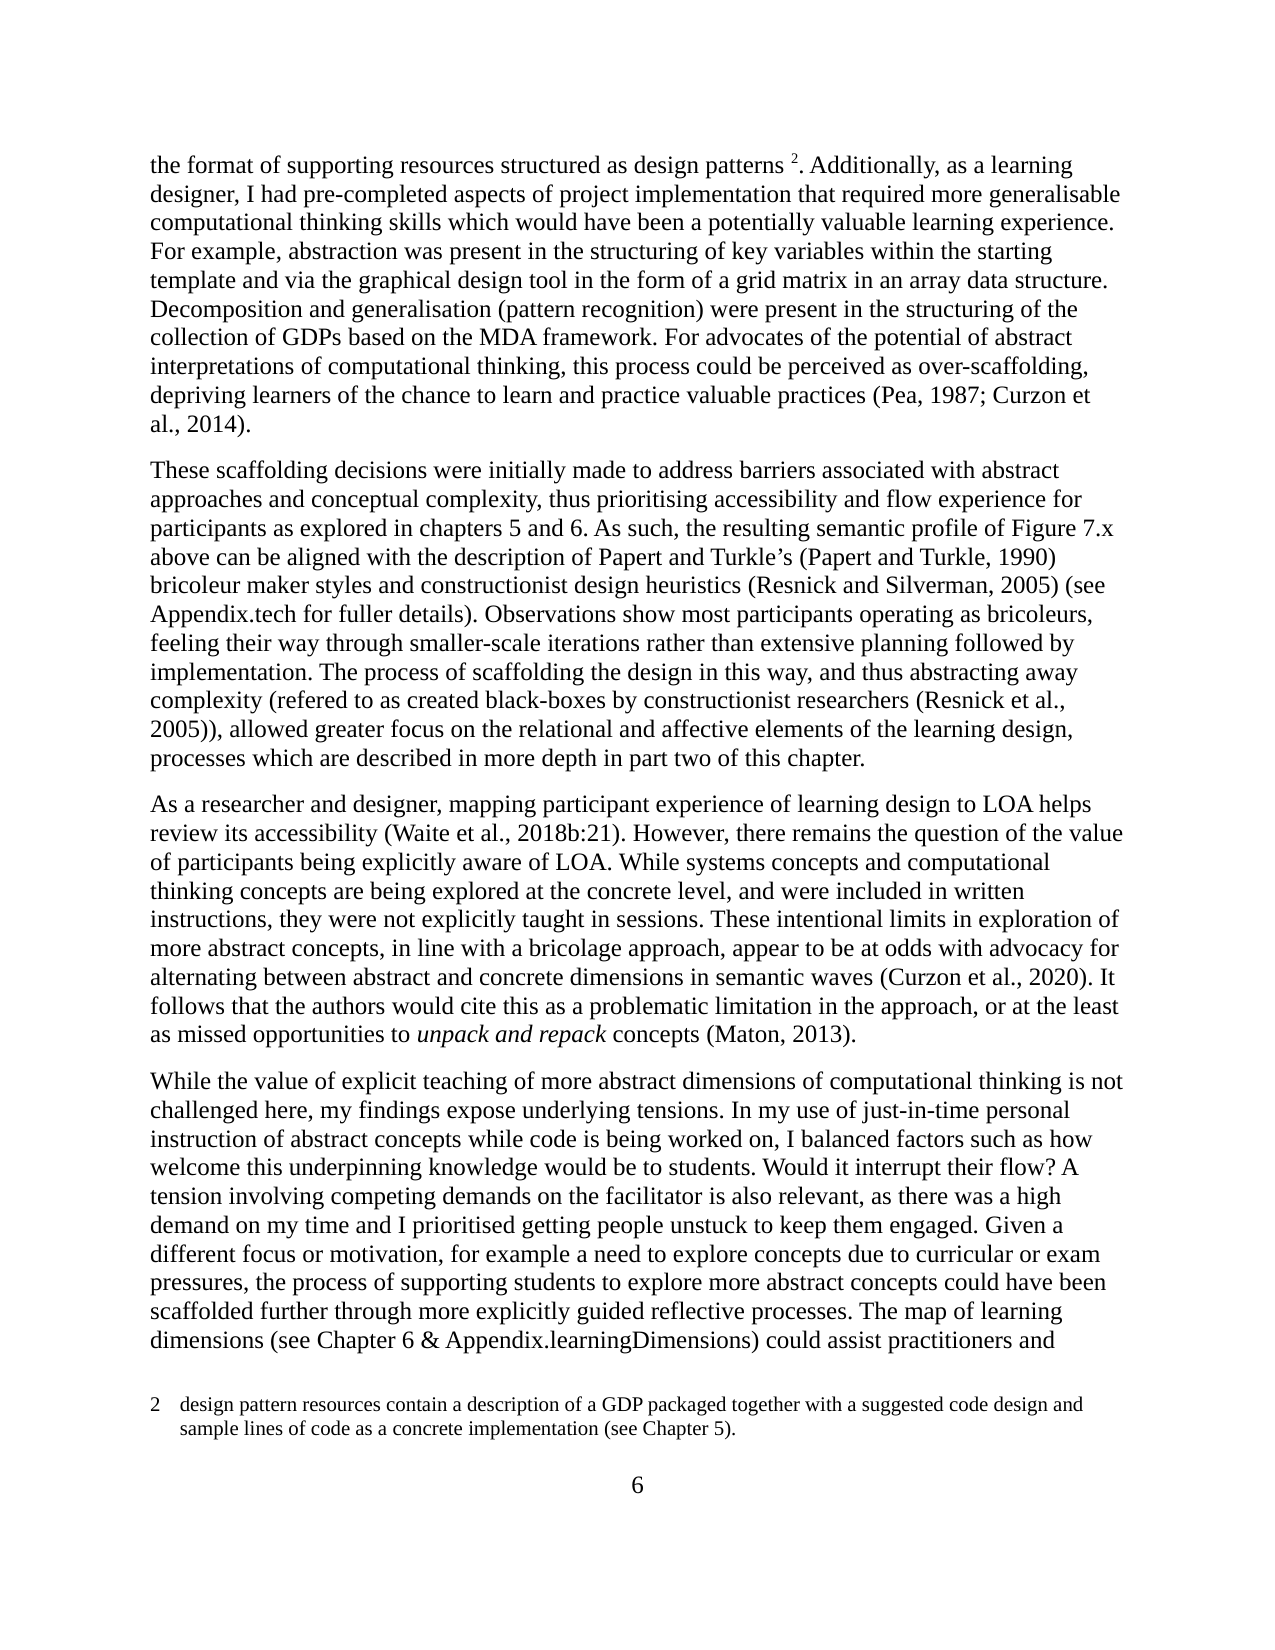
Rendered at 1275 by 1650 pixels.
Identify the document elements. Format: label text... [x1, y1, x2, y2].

text design pattern resources contain a description of a GDP packaged together with a suggested code design and sample lines of code as a concrete implementation (see Chapter 5). [150, 1392, 1125, 1440]
text While the value of explicit teaching of more abstract dimensions of computational thinking is not challenged here, my findings expose underlying tensions. In my use of just-in-time personal instruction of abstract concepts while code is being worked on, I balanced factors such as how welcome this underpinning knowledge would be to students. Would it interrupt their flow? A tension involving competing demands on the facilitator is also relevant, as there was a high demand on my time and I prioritised getting people unstuck to keep them engaged. Given a different focus or motivation, for example a need to explore concepts due to curricular or exam pressures, the process of supporting students to explore more abstract concepts could have been scaffolded further through more explicitly guided reflective processes. The map of learning dimensions (see Chapter 6 & Appendix.learningDimensions) could assist practitioners and [150, 1066, 1125, 1354]
text As a researcher and designer, mapping participant experience of learning design to LOA helps review its accessibility (Waite et al., 2018b:21). However, there remains the question of the value of participants being explicitly aware of LOA. While systems concepts and computational thinking concepts are being explored at the concrete level, and were included in written instructions, they were not explicitly taught in sessions. These intentional limits in exploration of more abstract concepts, in line with a bricolage approach, appear to be at odds with advocacy for alternating between abstract and concrete dimensions in semantic waves (Curzon et al., 2020). It follows that the authors would cite this as a problematic limitation in the approach, or at the least as missed opportunities to unpack and repack concepts (Maton, 2013). [150, 789, 1125, 1048]
text These scaffolding decisions were initially made to address barriers associated with abstract approaches and conceptual complexity, thus prioritising accessibility and flow experience for participants as explored in chapters 5 and 6. As such, the resulting semantic profile of Figure 7.x above can be aligned with the description of Papert and Turkle’s (Papert and Turkle, 1990) bricoleur maker styles and constructionist design heuristics (Resnick and Silverman, 2005) (see Appendix.tech for fuller details). Observations show most participants operating as bricoleurs, feeling their way through smaller-scale iterations rather than extensive planning followed by implementation. The process of scaffolding the design in this way, and thus abstracting away complexity (refered to as created black-boxes by constructionist researchers (Resnick et al., 2005)), allowed greater focus on the relational and affective elements of the learning design, processes which are described in more depth in part two of this chapter. [150, 455, 1125, 772]
text the format of supporting resources structured as design patterns . Additionally, as a learning designer, I had pre-completed aspects of project implementation that required more generalisable computational thinking skills which would have been a potentially valuable learning experience. For example, abstraction was present in the structuring of key variables within the starting template and via the graphical design tool in the form of a grid matrix in an array data structure. Decomposition and generalisation (pattern recognition) were present in the structuring of the collection of GDPs based on the MDA framework. For advocates of the potential of abstract interpretations of computational thinking, this process could be perceived as over-scaffolding, depriving learners of the chance to learn and practice valuable practices (Pea, 1987; Curzon et al., 2014). [150, 150, 1125, 437]
